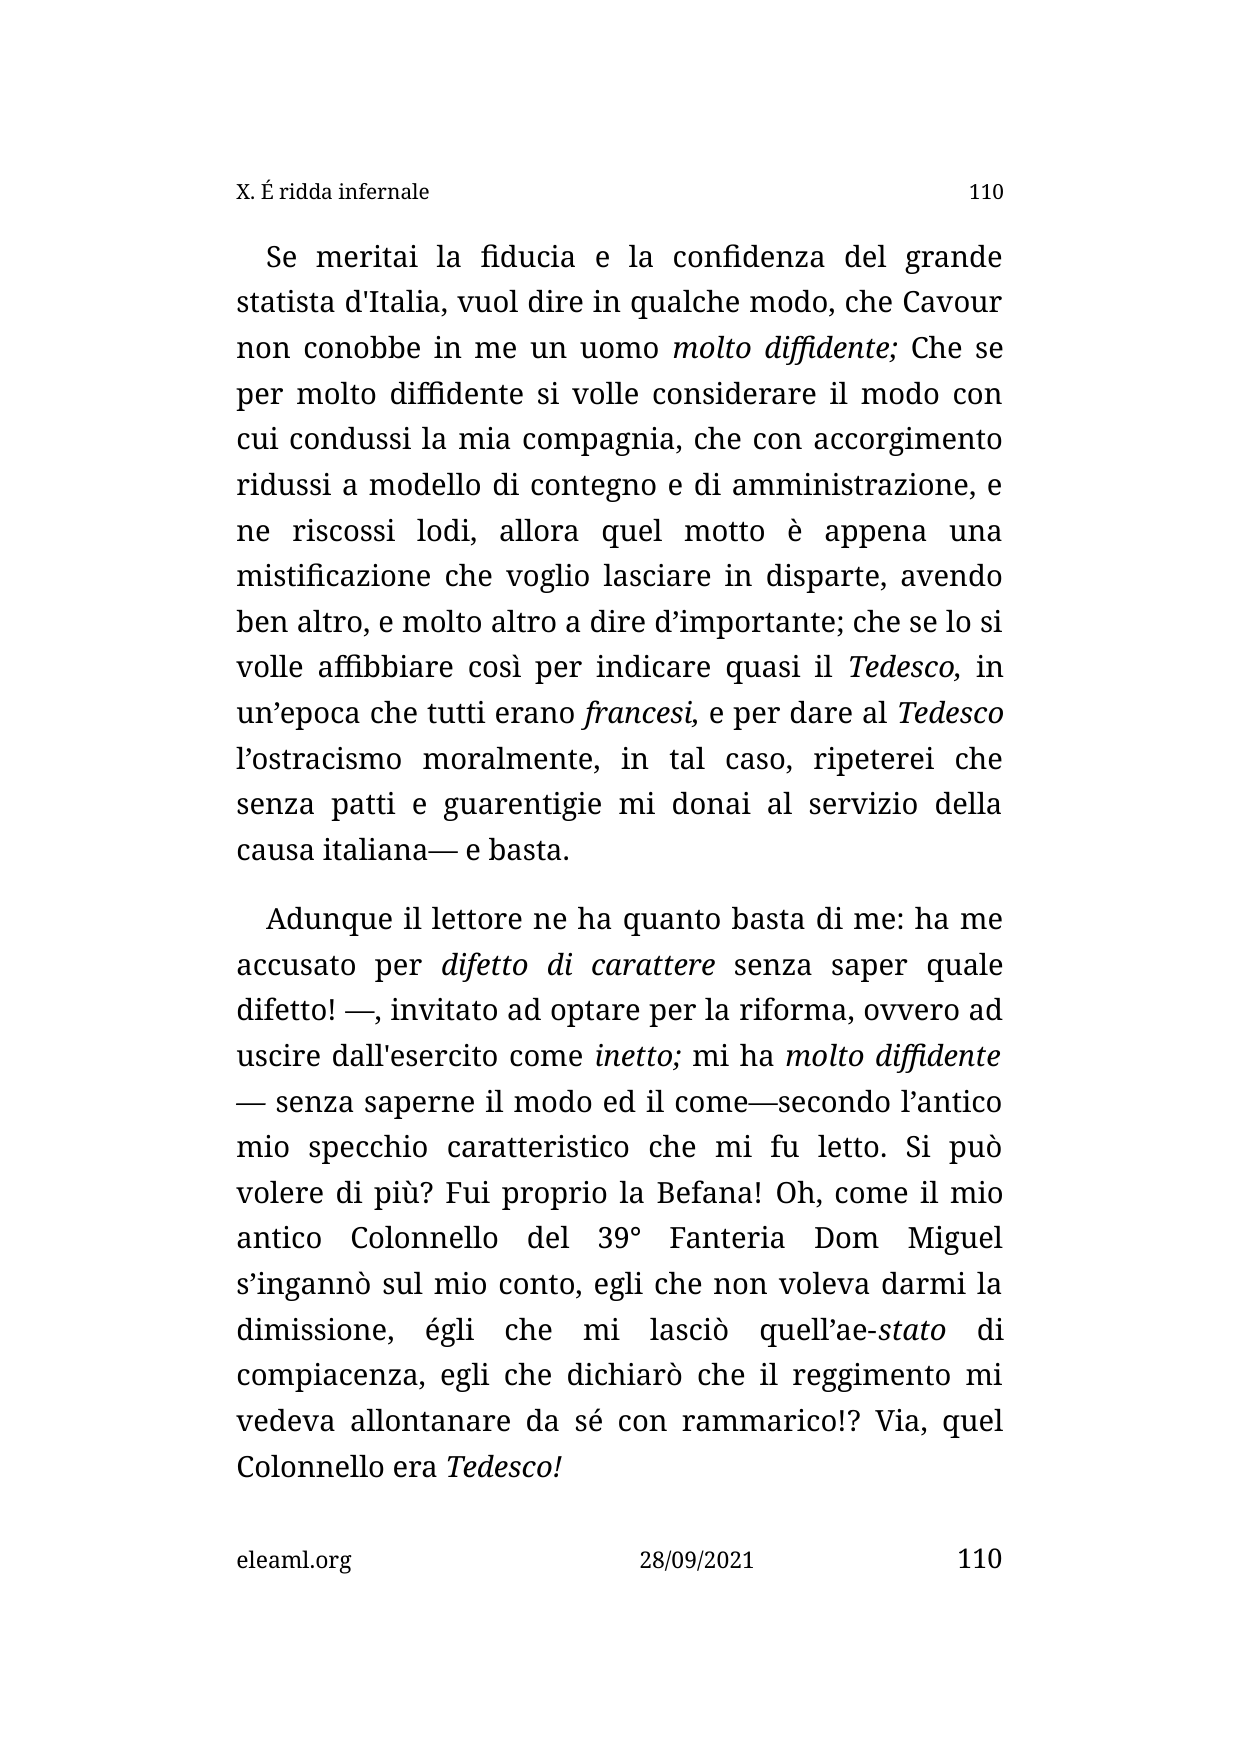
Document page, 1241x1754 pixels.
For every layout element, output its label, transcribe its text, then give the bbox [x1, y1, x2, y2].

text Adunque il lettore ne ha quanto basta di me: ha me accusato per difetto di carattere senza saper quale difetto! —, invitato ad optare per la riforma, ovvero ad uscire dall'esercito come inetto; mi ha molto diffidente— senza saperne il modo ed il come—secondo l’antico mio specchio caratteristico che mi fu letto. Si può volere di più? Fui proprio la Befana! Oh, come il mio antico Colonnello del 39° Fanteria Dom Miguel s’ingannò sul mio conto, egli che non voleva darmi la dimissione, égli che mi lasciò quell’ae-stato di compiacenza, egli che dichiarò che il reggimento mi vedeva allontanare da sé con rammarico!? Via, quel Colonnello era Tedesco! [236, 898, 1004, 1486]
text Se meritai la fiducia e la confidenza del grande statista d'Italia, vuol dire in qualche modo, che Cavour non conobbe in me un uomo molto diffidente; Che se per molto diffidente si volle considerare il modo con cui condussi la mia compagnia, che con accorgimento ridussi a modello di contegno e di amministrazione, e ne riscossi lodi, allora quel motto è appena una mistificazione che voglio lasciare in disparte, avendo ben altro, e molto altro a dire d’importante; che se lo si volle affibbiare così per indicare quasi il Tedesco, in un’epoca che tutti erano francesi, e per dare al Tedesco l’ostracismo moralmente, in tal caso, ripeterei che senza patti e guarentigie mi donai al servizio della causa italiana— e basta. [236, 236, 1004, 869]
